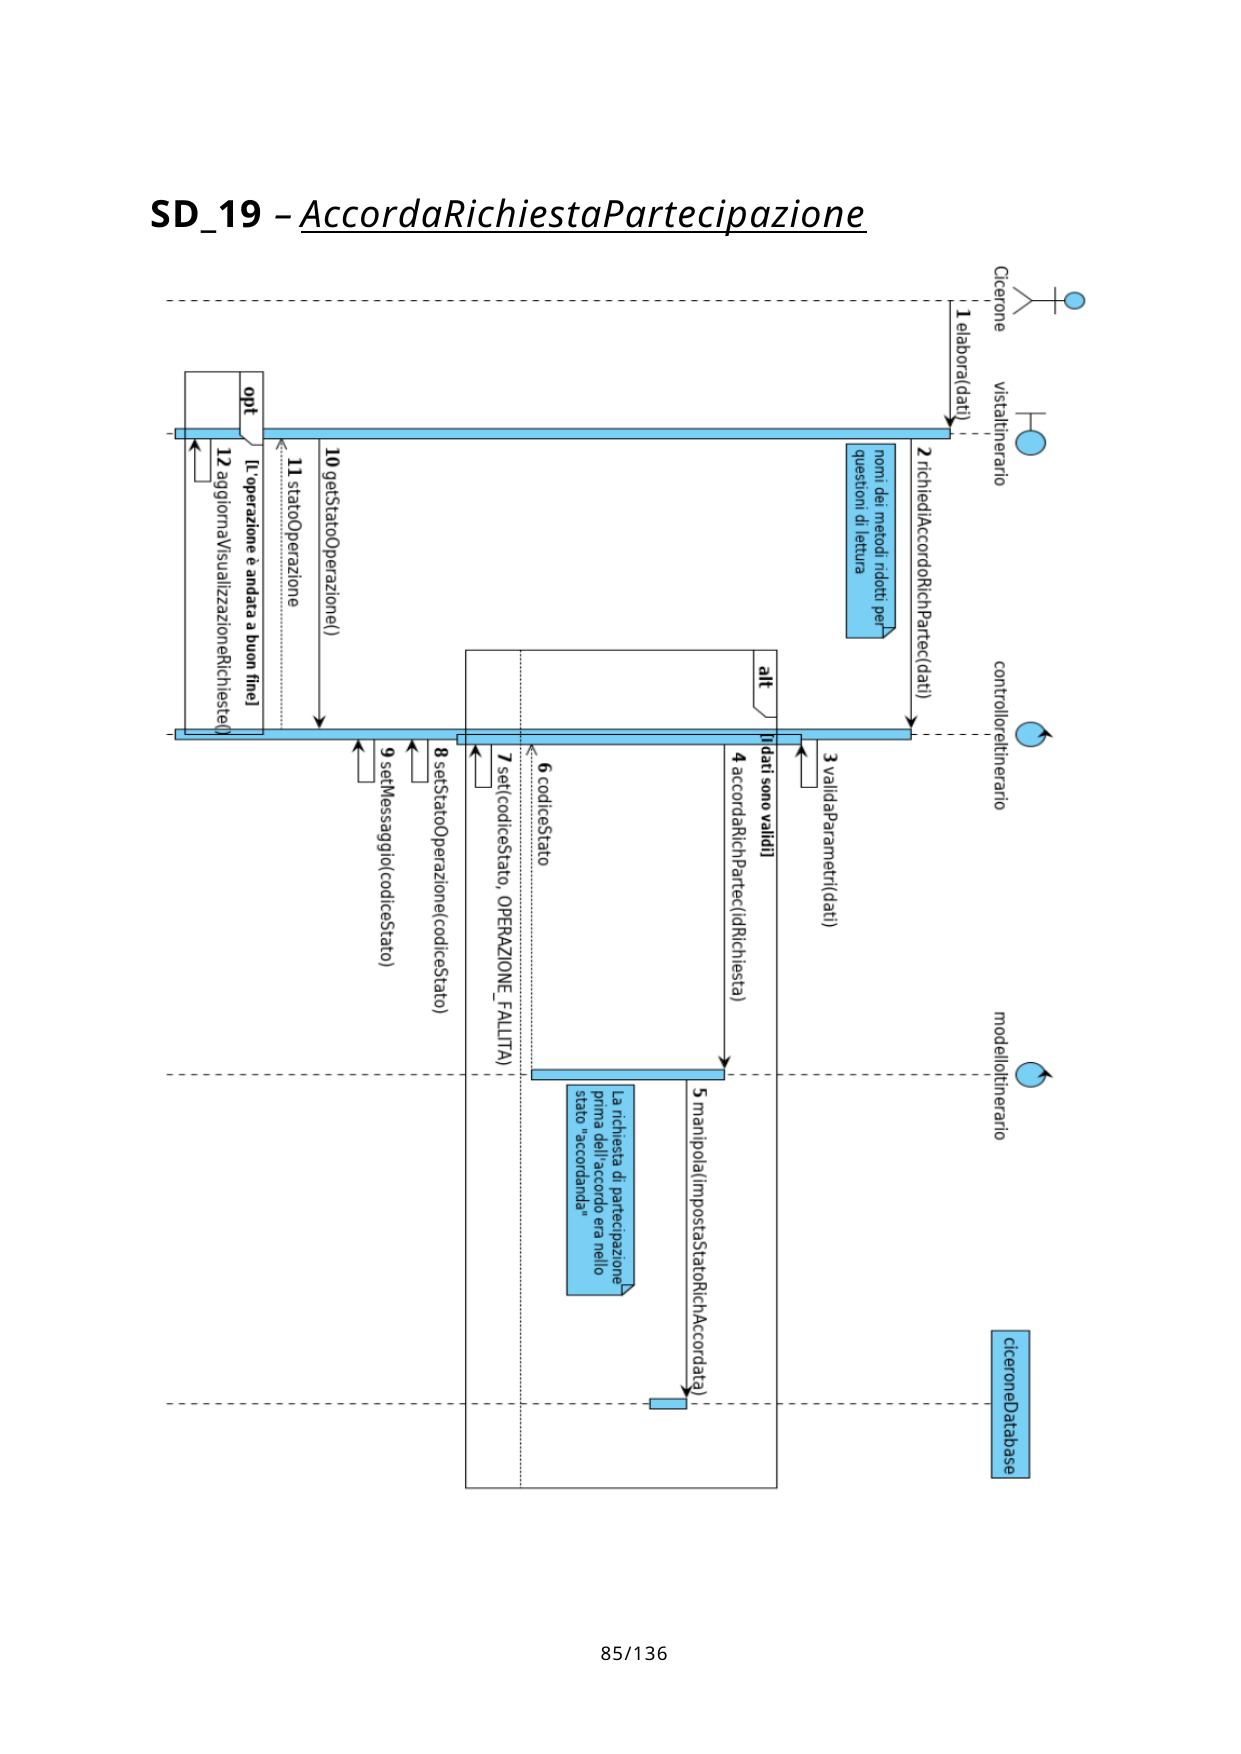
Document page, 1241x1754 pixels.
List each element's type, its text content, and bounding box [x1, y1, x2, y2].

picture [153, 259, 1089, 1498]
text SD_19 – AccordaRichiestaPartecipazione [150, 187, 1090, 238]
